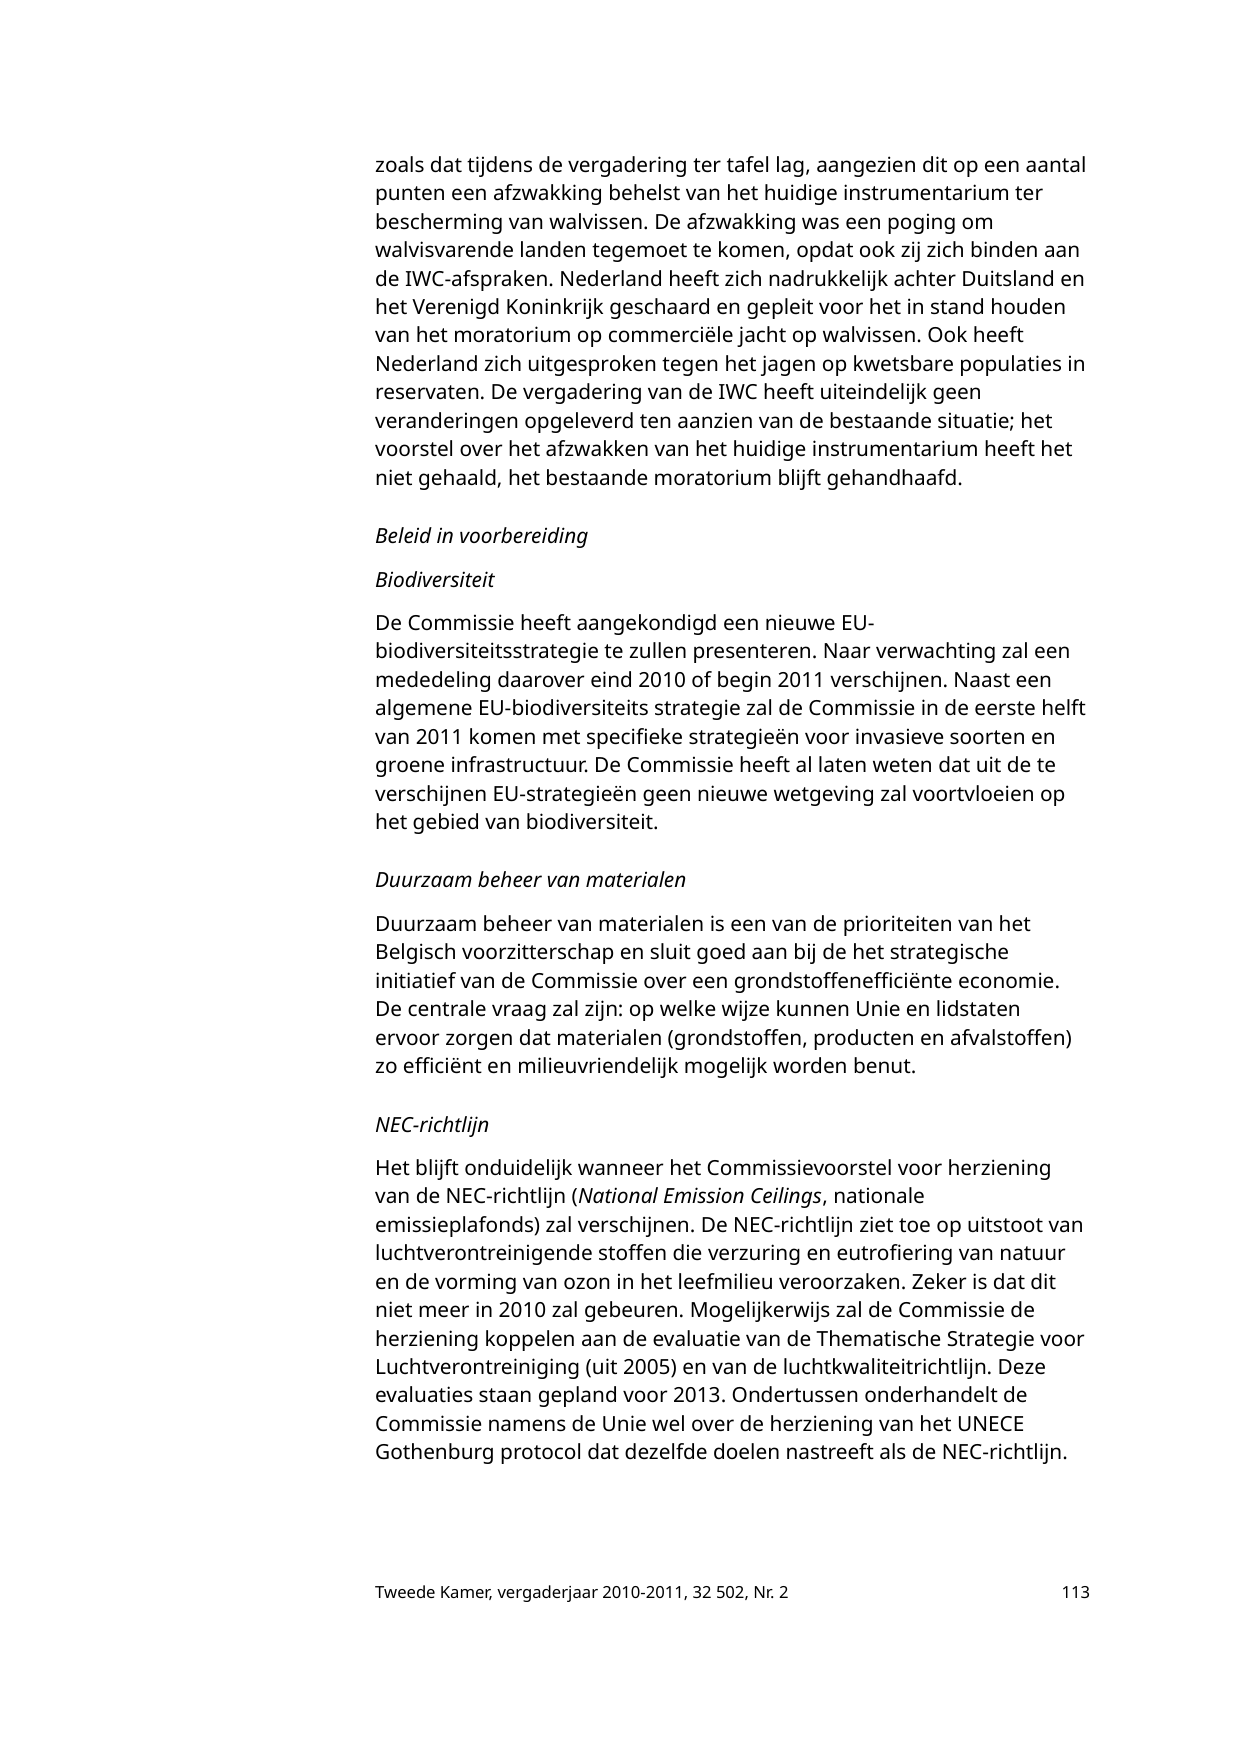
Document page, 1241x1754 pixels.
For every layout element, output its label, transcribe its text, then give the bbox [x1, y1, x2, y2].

text Biodiversiteit [375, 565, 1090, 593]
text De Commissie heeft aangekondigd een nieuwe EU-biodiversiteitsstrategie te zullen presenteren. Naar verwachting zal een mededeling daarover eind 2010 of begin 2011 verschijnen. Naast een algemene EU-biodiversiteits strategie zal de Commissie in de eerste helft van 2011 komen met specifieke strategieën voor invasieve soorten en groene infrastructuur. De Commissie heeft al laten weten dat uit de te verschijnen EU-strategieën geen nieuwe wetgeving zal voortvloeien op het gebied van biodiversiteit. [375, 608, 1090, 836]
text Het blijft onduidelijk wanneer het Commissievoorstel voor herziening van de NEC-richtlijn (National Emission Ceilings, nationale emissieplafonds) zal verschijnen. De NEC-richtlijn ziet toe op uitstoot van luchtverontreinigende stoffen die verzuring en eutrofiering van natuur en de vorming van ozon in het leefmilieu veroorzaken. Zeker is dat dit niet meer in 2010 zal gebeuren. Mogelijkerwijs zal de Commissie de herziening koppelen aan de evaluatie van de Thematische Strategie voor Luchtverontreiniging (uit 2005) en van de luchtkwaliteitrichtlijn. Deze evaluaties staan gepland voor 2013. Ondertussen onderhandelt de Commissie namens de Unie wel over de herziening van het UNECE Gothenburg protocol dat dezelfde doelen nastreeft als de NEC-richtlijn. [375, 1153, 1090, 1466]
text Beleid in voorbereiding [375, 521, 1090, 550]
text zoals dat tijdens de vergadering ter tafel lag, aangezien dit op een aantal punten een afzwakking behelst van het huidige instrumentarium ter bescherming van walvissen. De afzwakking was een poging om walvisvarende landen tegemoet te komen, opdat ook zij zich binden aan de IWC-afspraken. Nederland heeft zich nadrukkelijk achter Duitsland en het Verenigd Koninkrijk geschaard en gepleit voor het in stand houden van het moratorium op commerciële jacht op walvissen. Ook heeft Nederland zich uitgesproken tegen het jagen op kwetsbare populaties in reservaten. De vergadering van de IWC heeft uiteindelijk geen veranderingen opgeleverd ten aanzien van de bestaande situatie; het voorstel over het afzwakken van het huidige instrumentarium heeft het niet gehaald, het bestaande moratorium blijft gehandhaafd. [375, 150, 1090, 491]
text Duurzaam beheer van materialen is een van de prioriteiten van het Belgisch voorzitterschap en sluit goed aan bij de het strategische initiatief van de Commissie over een grondstoffenefficiënte economie. De centrale vraag zal zijn: op welke wijze kunnen Unie en lidstaten ervoor zorgen dat materialen (grondstoffen, producten en afvalstoffen) zo efficiënt en milieuvriendelijk mogelijk worden benut. [375, 909, 1090, 1080]
text NEC-richtlijn [375, 1110, 1090, 1138]
text Duurzaam beheer van materialen [375, 866, 1090, 894]
